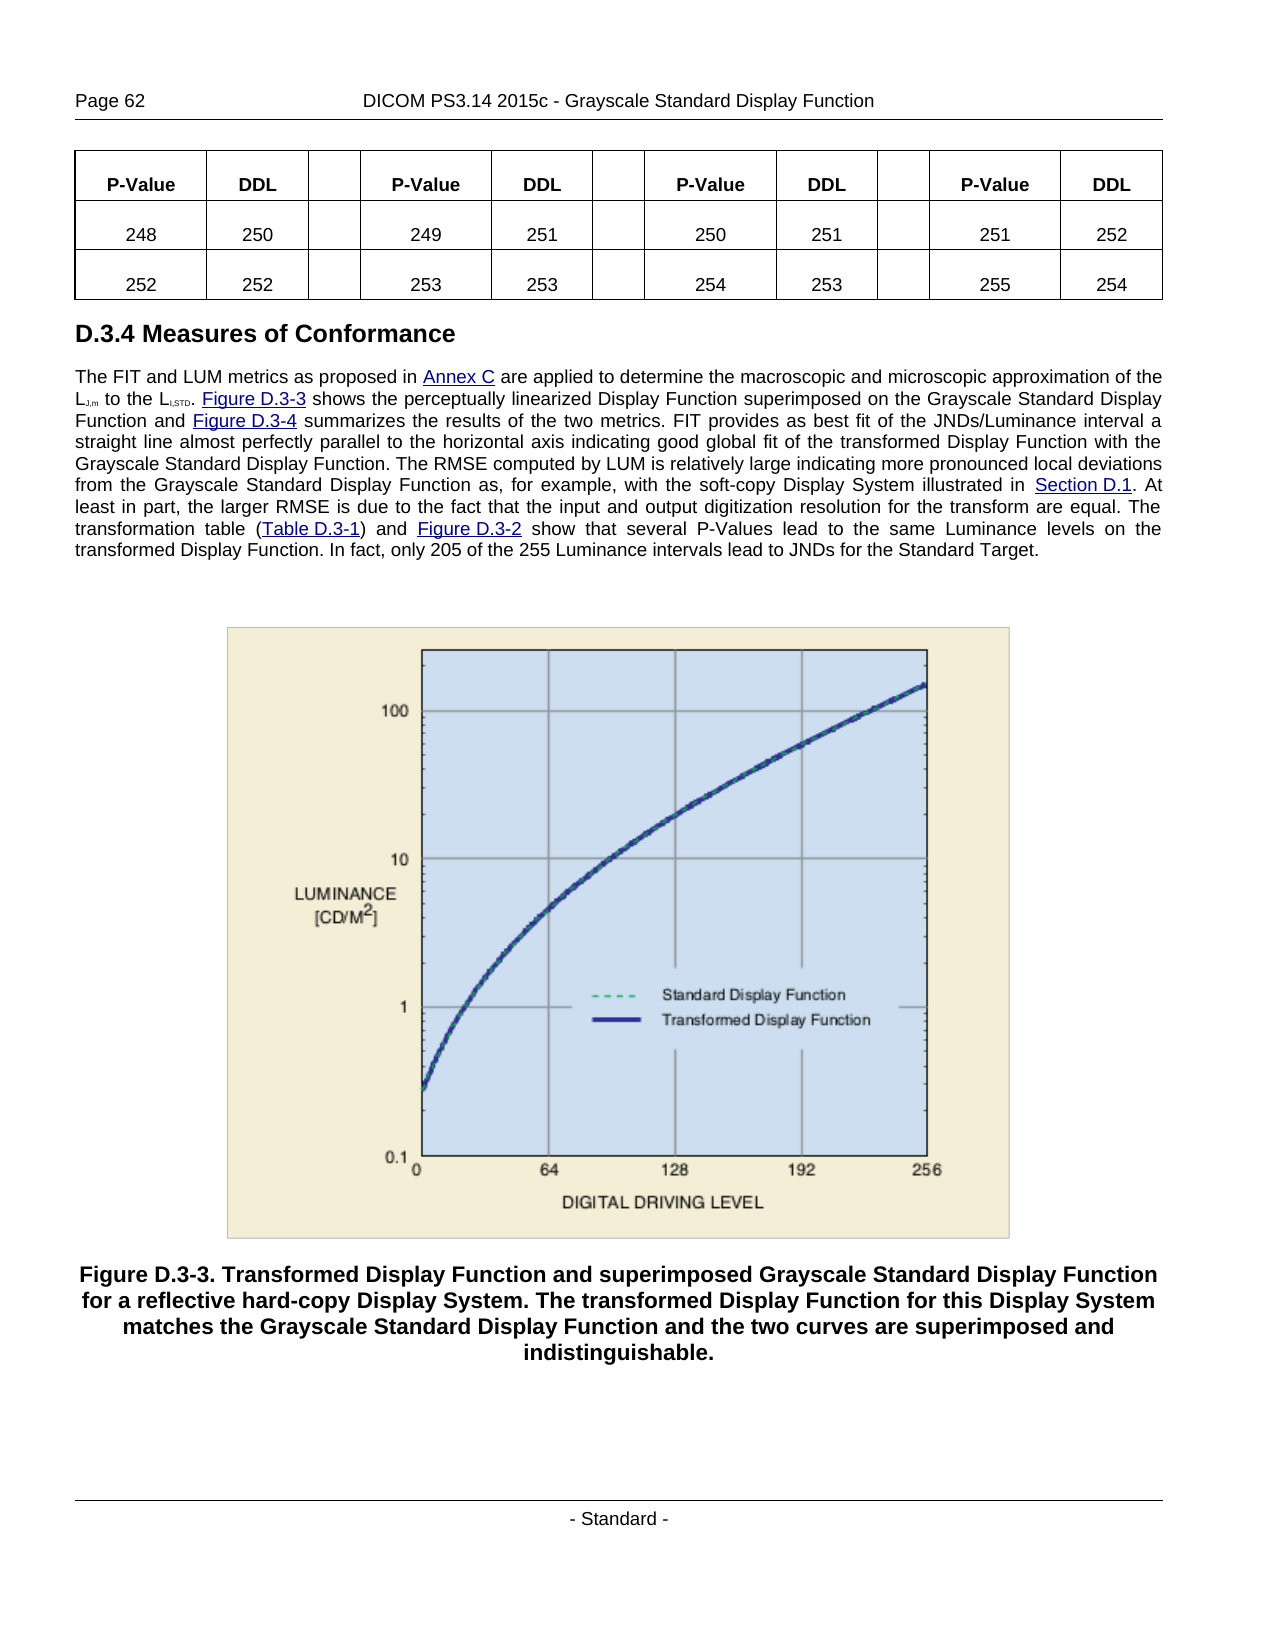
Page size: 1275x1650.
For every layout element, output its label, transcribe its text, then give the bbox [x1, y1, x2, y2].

table_header [309, 151, 360, 200]
table_cell 255 [930, 250, 1060, 299]
table_header DDL [777, 151, 877, 200]
table_cell 250 [645, 201, 776, 249]
table_cell 251 [930, 201, 1060, 249]
table_cell 250 [207, 201, 308, 249]
text Figure D.3-3. Transformed Display Function and superimposed Grayscale Standard Display Function for a reflective hard-copy Display System. The transformed Display Function for this Display System matches the Grayscale Standard Display Function and the two curves are superimposed and indistinguishable. [75, 1262, 1162, 1365]
table_cell 248 [76, 201, 206, 249]
table_cell 251 [492, 201, 592, 249]
table_cell 252 [1061, 201, 1162, 249]
table_cell [309, 250, 360, 299]
text The FIT and LUM metrics as proposed in Annex C are applied to determine the macroscopic and microscopic approximation of the LJ,m to the LI,STD. Figure D.3-3 shows the perceptually linearized Display Function superimposed on the Grayscale Standard Display Function and Figure D.3-4 summarizes the results of the two metrics. FIT provides as best fit of the JNDs/Luminance interval a straight line almost perfectly parallel to the horizontal axis indicating good global fit of the transformed Display Function with the Grayscale Standard Display Function. The RMSE computed by LUM is relatively large indicating more pronounced local deviations from the Grayscale Standard Display Function as, for example, with the soft-copy Display System illustrated in Section D.1. At least in part, the larger RMSE is due to the fact that the input and output digitization resolution for the transform are equal. The transformation table (Table D.3-1) and Figure D.3-2 show that several P-Values lead to the same Luminance levels on the transformed Display Function. In fact, only 205 of the 255 Luminance intervals lead to JNDs for the Standard Target. [75, 366, 1162, 560]
table_cell 254 [645, 250, 776, 299]
table_cell [593, 201, 644, 249]
text D.3.4 Measures of Conformance [75, 319, 1162, 348]
table_cell 249 [361, 201, 491, 249]
table_cell [593, 250, 644, 299]
table_cell 254 [1061, 250, 1162, 299]
table_cell [878, 250, 929, 299]
table_header P-Value [361, 151, 491, 200]
table_header DDL [1061, 151, 1162, 200]
table_cell [309, 201, 360, 249]
table_header P-Value [76, 151, 206, 200]
table_header P-Value [645, 151, 776, 200]
table_cell 252 [207, 250, 308, 299]
table_cell 253 [777, 250, 877, 299]
table_cell 251 [777, 201, 877, 249]
table_header DDL [207, 151, 308, 200]
table_cell [878, 201, 929, 249]
picture [226, 626, 1011, 1240]
table_header [593, 151, 644, 200]
table_header DDL [492, 151, 592, 200]
table_header P-Value [930, 151, 1060, 200]
table_cell 253 [361, 250, 491, 299]
table_cell 252 [76, 250, 206, 299]
table_cell 253 [492, 250, 592, 299]
table_header [878, 151, 929, 200]
